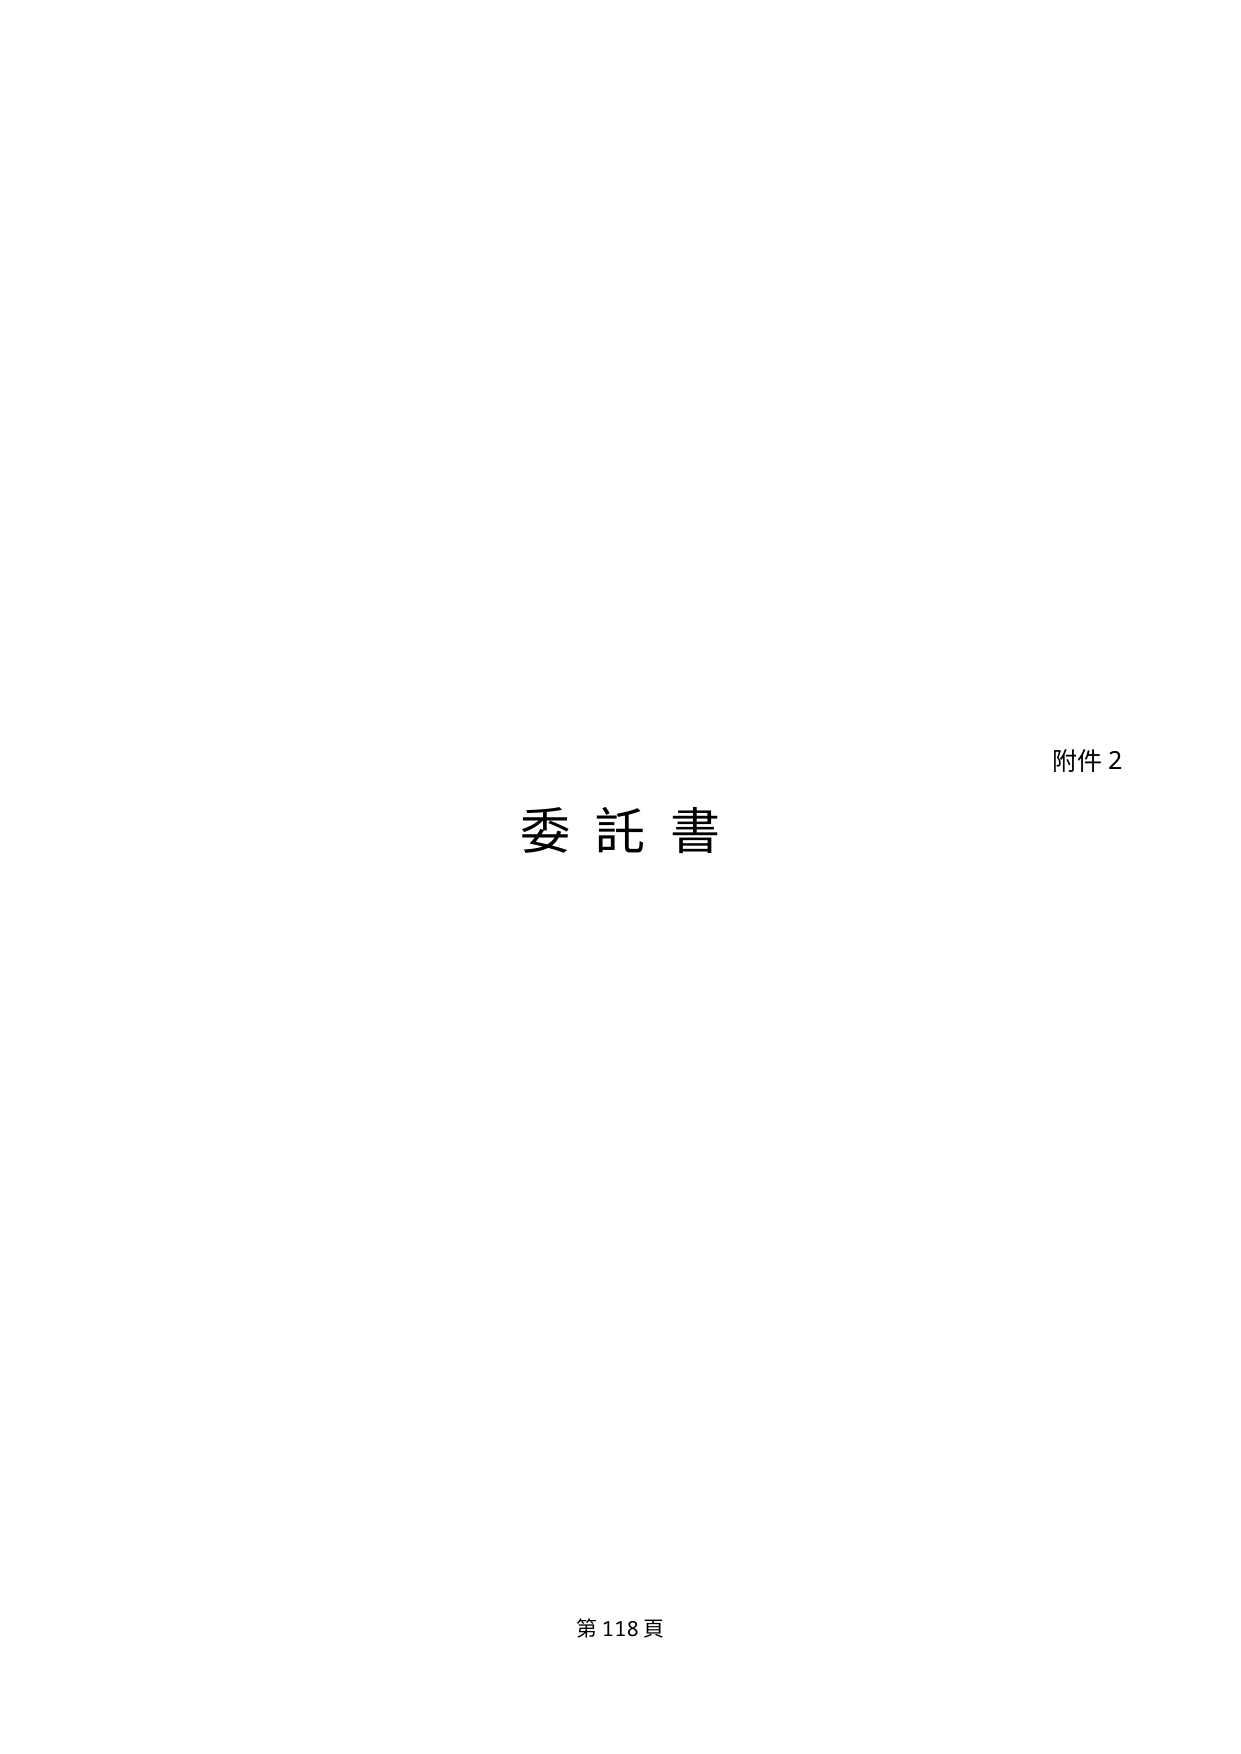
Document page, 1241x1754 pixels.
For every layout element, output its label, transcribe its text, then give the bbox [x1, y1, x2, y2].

text 委 託 書 [118, 791, 1122, 864]
text 附件2 [118, 718, 1122, 781]
